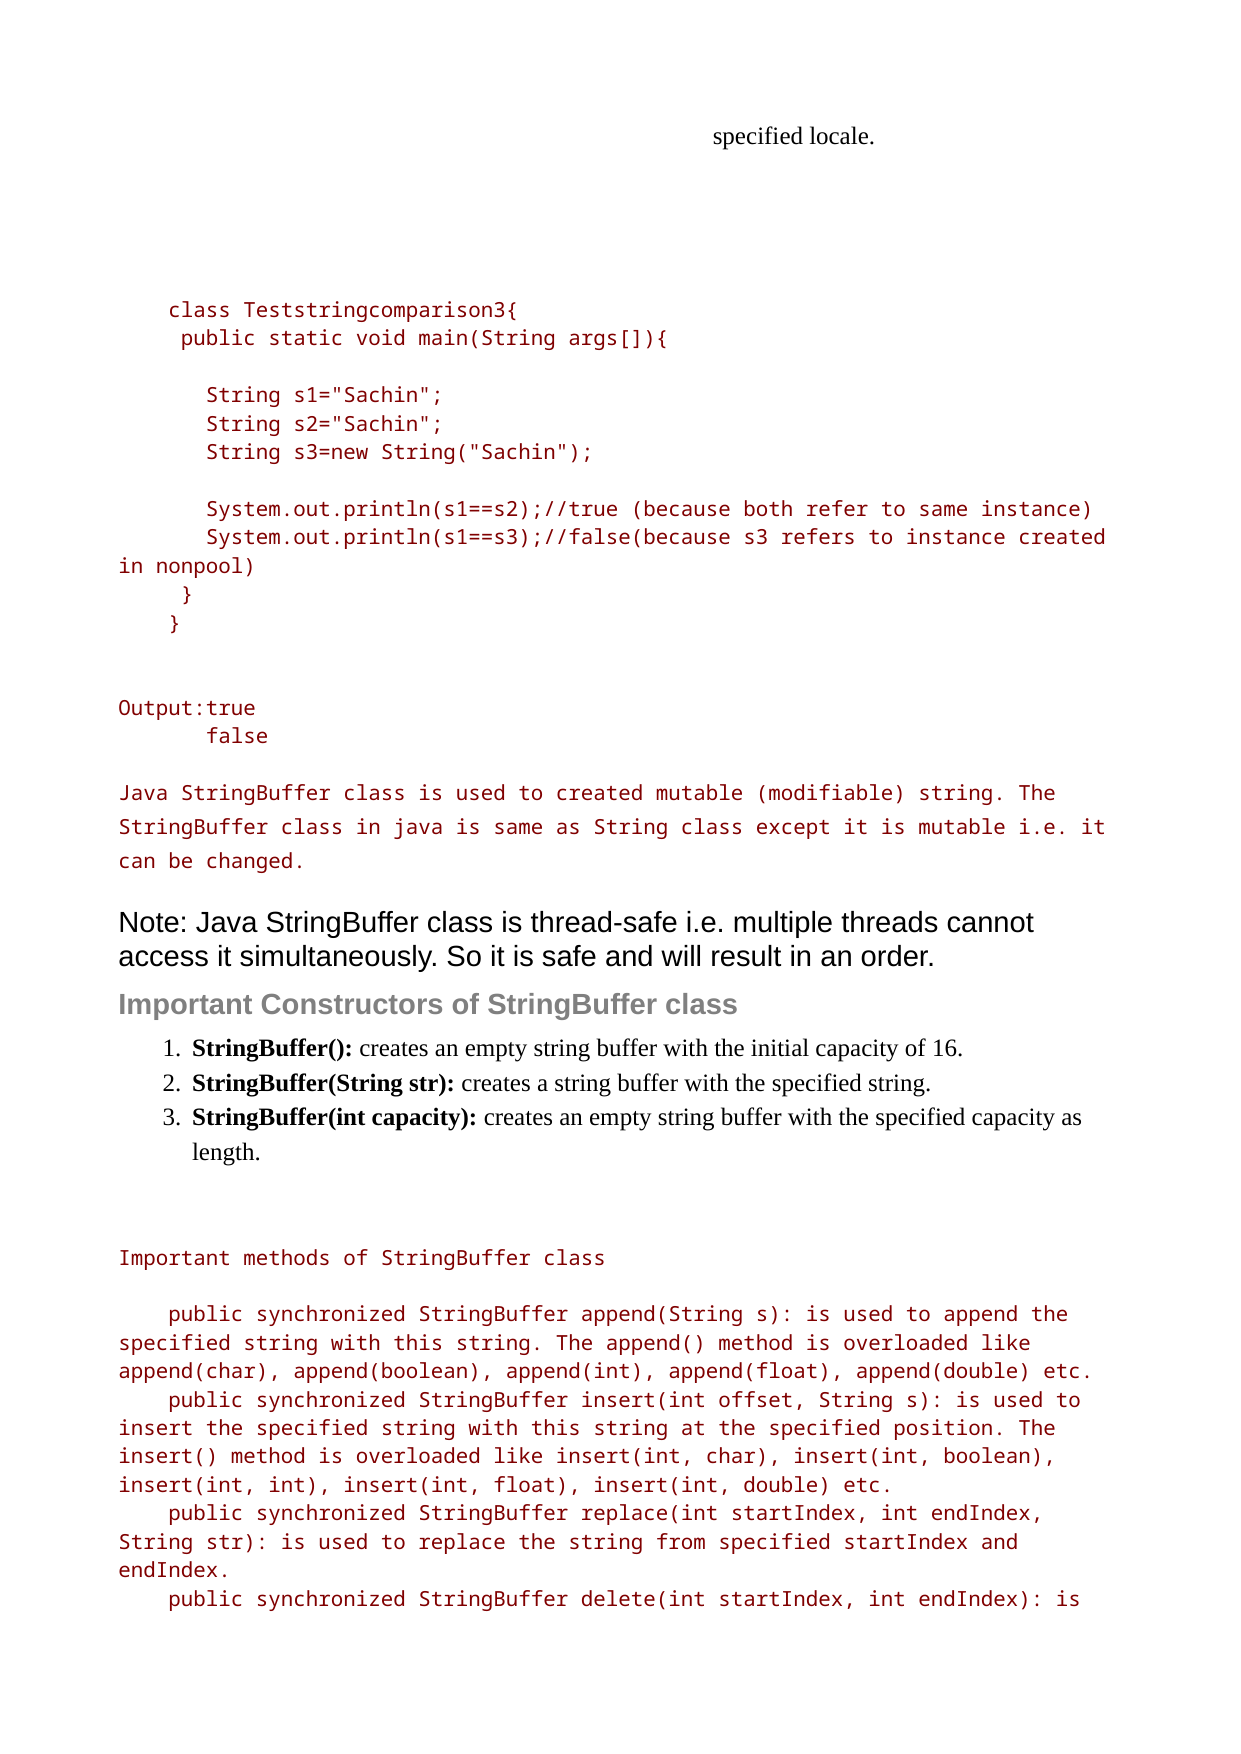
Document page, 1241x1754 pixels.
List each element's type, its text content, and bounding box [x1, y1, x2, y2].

table_cell [118, 118, 156, 153]
text System.out.println(s1==s2);//true (because both refer to same instance) [118, 494, 1122, 522]
text Important methods of StringBuffer class [118, 1243, 1122, 1271]
text public synchronized StringBuffer append(String s): is used to append the specified string with this string. The append() method is overloaded like append(char), append(boolean), append(int), append(float), append(double) etc. [118, 1299, 1122, 1385]
text String s3=new String("Sachin"); [118, 437, 1122, 466]
table_cell specified locale. [710, 118, 1122, 153]
text } [118, 608, 1122, 636]
table_cell [156, 118, 710, 153]
subtitle Important Constructors of StringBuffer class [118, 987, 1122, 1021]
text public synchronized StringBuffer replace(int startIndex, int endIndex, String str): is used to replace the string from specified startIndex and endIndex. [118, 1498, 1122, 1584]
text System.out.println(s1==s3);//false(because s3 refers to instance created in nonpool) [118, 522, 1122, 579]
text false [118, 721, 1122, 750]
text Java StringBuffer class is used to created mutable (modifiable) string. The StringBuffer class in java is same as String class except it is mutable i.e. it can be changed. [118, 778, 1122, 875]
list StringBuffer(String str): creates a string buffer with the specified string. [162, 1068, 1122, 1096]
text Output:true [118, 693, 1122, 721]
text } [118, 579, 1122, 608]
text public static void main(String args[]){ [118, 323, 1122, 352]
subtitle Note: Java StringBuffer class is thread-safe i.e. multiple threads cannot access it simultaneously. So it is safe and will result in an order. [118, 906, 1122, 973]
text public synchronized StringBuffer delete(int startIndex, int endIndex): is [118, 1584, 1122, 1612]
text public synchronized StringBuffer insert(int offset, String s): is used to insert the specified string with this string at the specified position. The insert() method is overloaded like insert(int, char), insert(int, boolean), insert(int, int), insert(int, float), insert(int, double) etc. [118, 1385, 1122, 1498]
list StringBuffer(): creates an empty string buffer with the initial capacity of 16. [162, 1033, 1122, 1062]
text String s2="Sachin"; [118, 409, 1122, 437]
text String s1="Sachin"; [118, 380, 1122, 409]
text class Teststringcomparison3{ [118, 153, 1122, 323]
list StringBuffer(int capacity): creates an empty string buffer with the specified capacity as length. [162, 1102, 1122, 1165]
